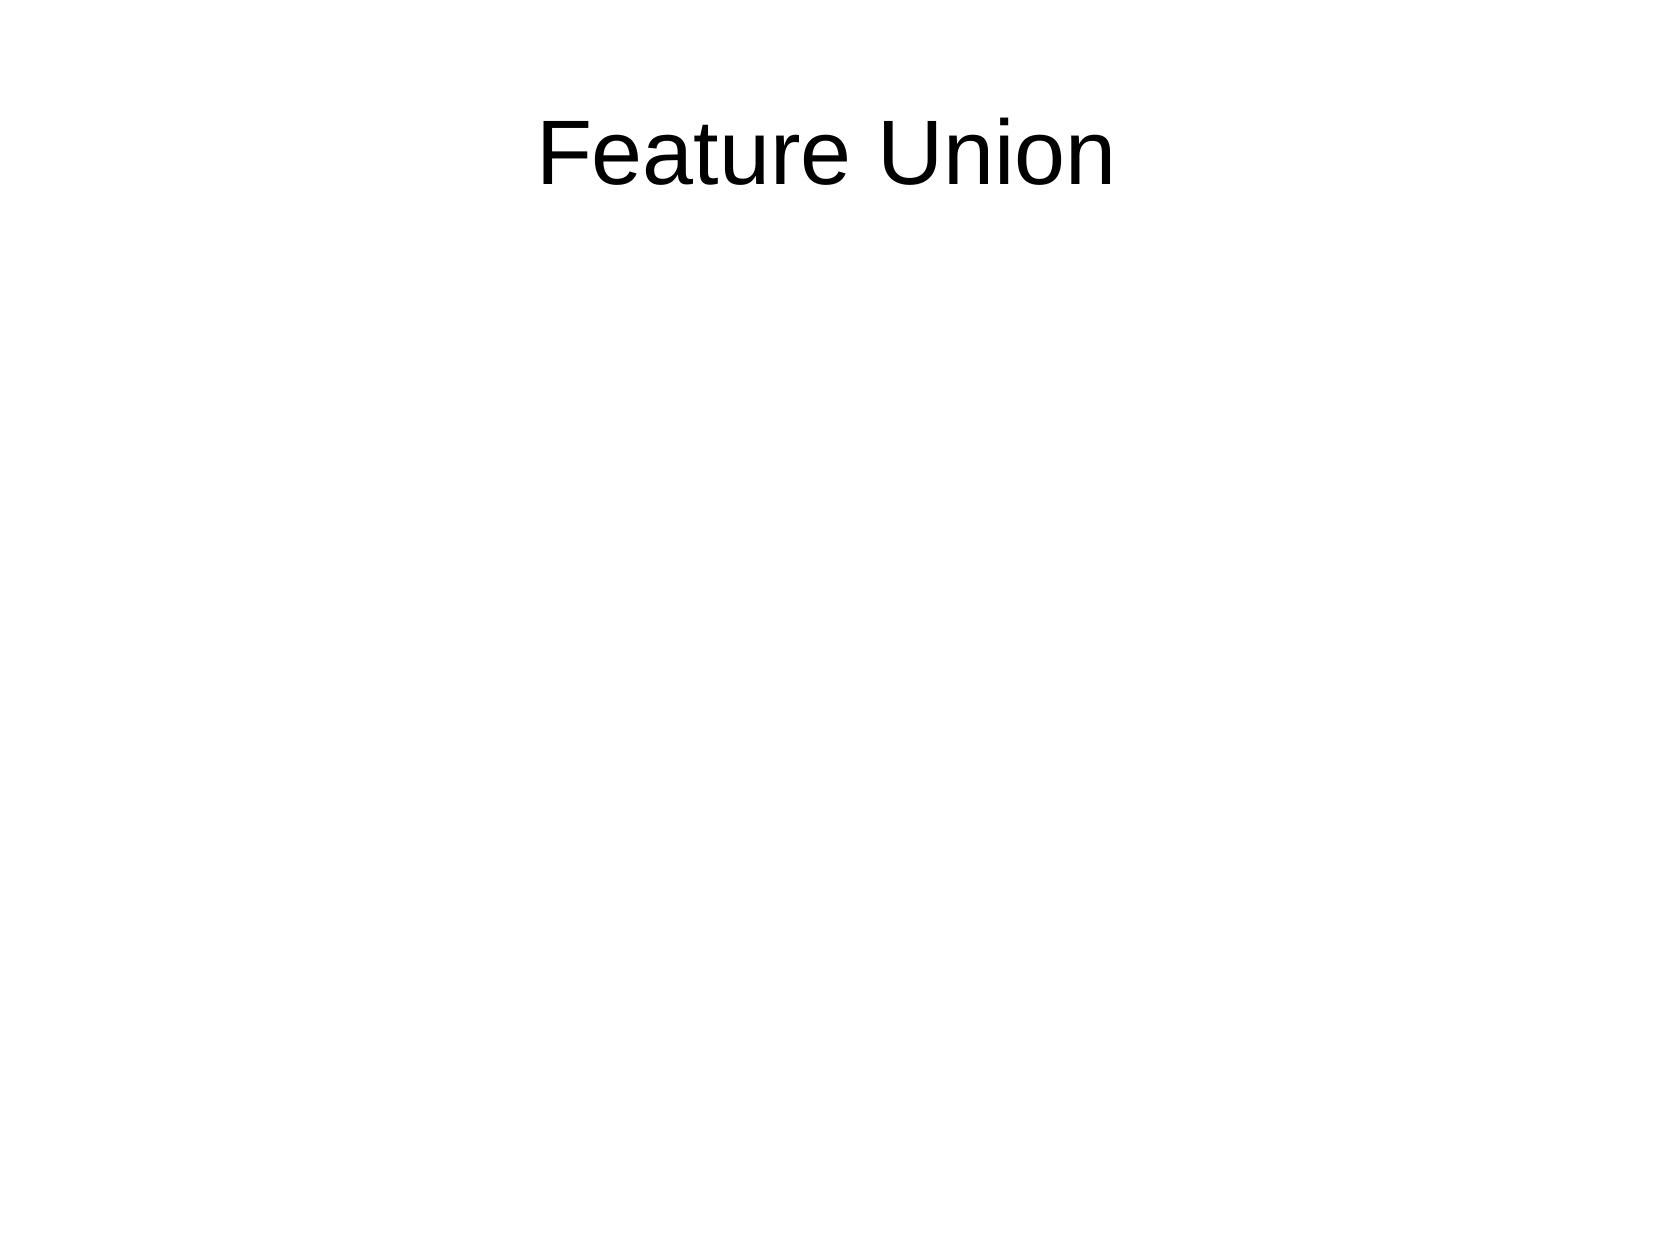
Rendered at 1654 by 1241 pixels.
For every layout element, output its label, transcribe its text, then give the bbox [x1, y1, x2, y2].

title Feature Union [82, 49, 1571, 257]
